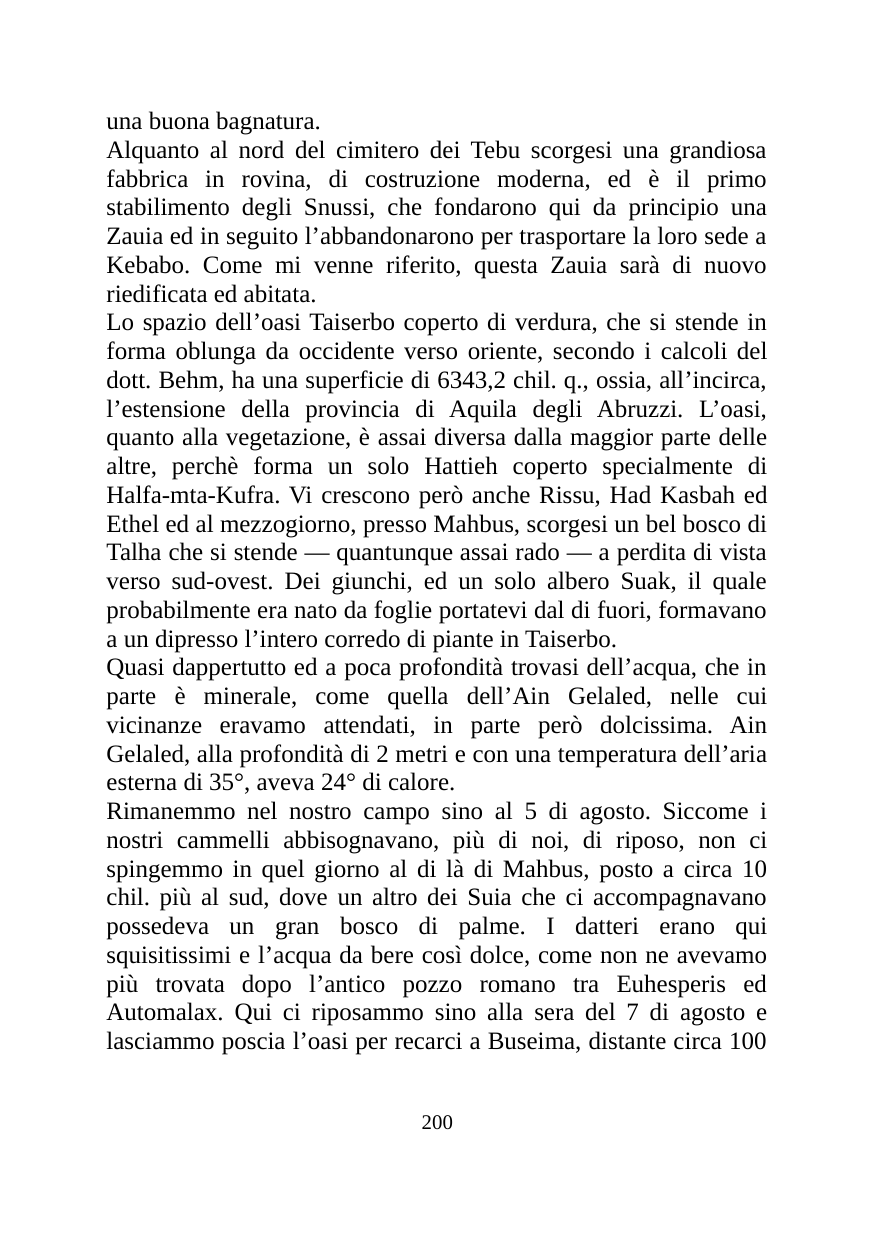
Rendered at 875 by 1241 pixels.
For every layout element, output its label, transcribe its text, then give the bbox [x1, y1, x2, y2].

text Lo spazio dell’oasi Taiserbo coperto di verdura, che si stende in forma oblunga da occidente verso oriente, secondo i calcoli del dott. Behm, ha una superficie di 6343,2 chil. q., ossia, all’incirca, l’estensione della provincia di Aquila degli Abruzzi. L’oasi, quanto alla vegetazione, è assai diversa dalla maggior parte delle altre, perchè forma un solo Hattieh coperto specialmente di Halfa-mta-Kufra. Vi crescono però anche Rissu, Had Kasbah ed Ethel ed al mezzogiorno, presso Mahbus, scorgesi un bel bosco di Talha che si stende — quantunque assai rado — a perdita di vista verso sud-ovest. Dei giunchi, ed un solo albero Suak, il quale probabilmente era nato da foglie portatevi dal di fuori, formavano a un dipresso l’intero corredo di piante in Taiserbo. [106, 307, 768, 652]
text Alquanto al nord del cimitero dei Tebu scorgesi una grandiosa fabbrica in rovina, di costruzione moderna, ed è il primo stabilimento degli Snussi, che fondarono qui da principio una Zauia ed in seguito l’abbandonarono per trasportare la loro sede a Kebabo. Come mi venne riferito, questa Zauia sarà di nuovo riedificata ed abitata. [106, 135, 768, 307]
text Quasi dappertutto ed a poca profondità trovasi dell’acqua, che in parte è minerale, come quella dell’Ain Gelaled, nelle cui vicinanze eravamo attendati, in parte però dolcissima. Ain Gelaled, alla profondità di 2 metri e con una temperatura dell’aria esterna di 35°, aveva 24° di calore. [106, 652, 768, 796]
text una buona bagnatura. [106, 106, 768, 135]
text Rimanemmo nel nostro campo sino al 5 di agosto. Siccome i nostri cammelli abbisognavano, più di noi, di riposo, non ci spingemmo in quel giorno al di là di Mahbus, posto a circa 10 chil. più al sud, dove un altro dei Suia che ci accompagnavano possedeva un gran bosco di palme. I datteri erano qui squisitissimi e l’acqua da bere così dolce, come non ne avevamo più trovata dopo l’antico pozzo romano tra Euhesperis ed Automalax. Qui ci riposammo sino alla sera del 7 di agosto e lasciammo poscia l’oasi per recarci a Buseima, distante circa 100 [106, 796, 768, 1055]
